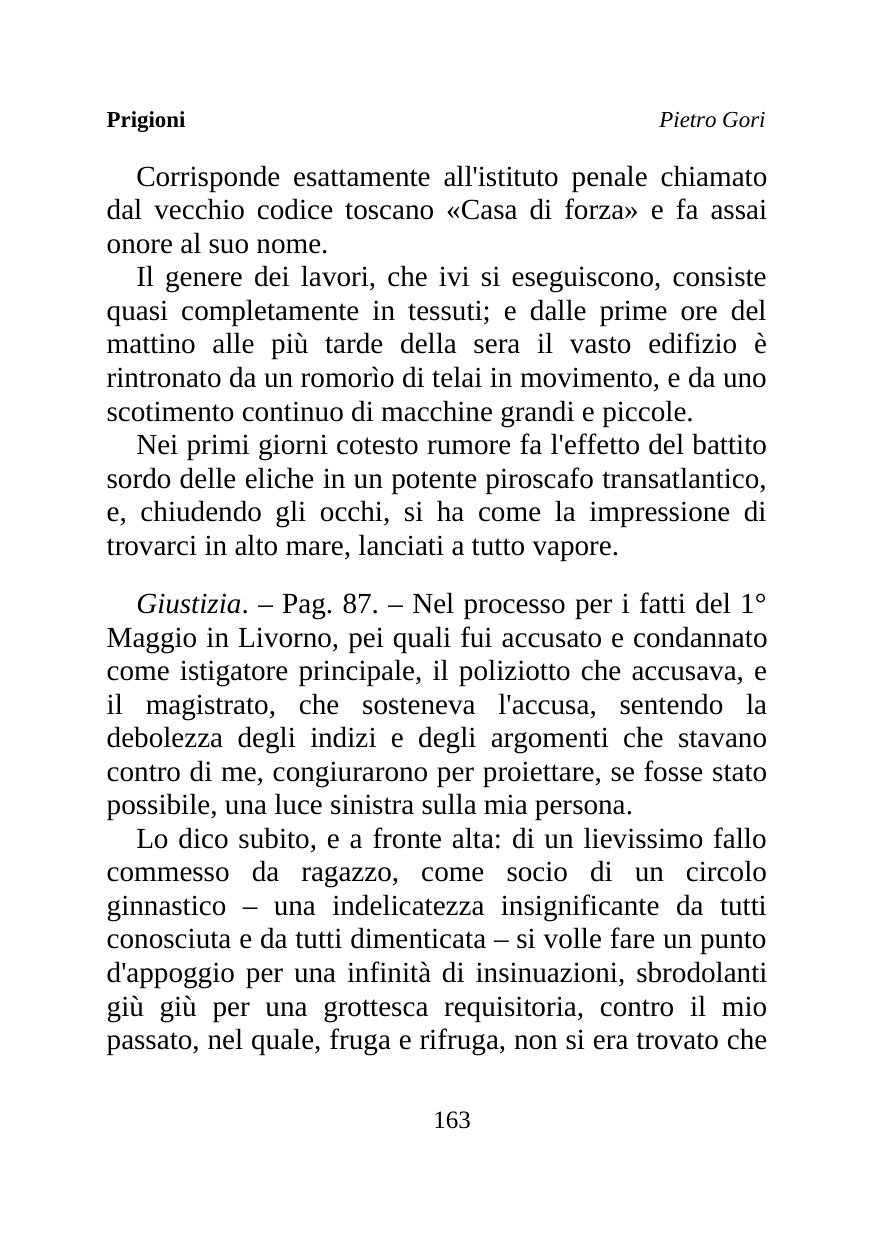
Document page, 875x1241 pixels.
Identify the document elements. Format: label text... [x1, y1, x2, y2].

text Giustizia. – Pag. 87. – Nel processo per i fatti del 1° Maggio in Livorno, pei quali fui accusato e condannato come istigatore principale, il poliziotto che accusava, e il magistrato, che sosteneva l'accusa, sentendo la debolezza degli indizi e degli argomenti che stavano contro di me, congiurarono per proiettare, se fosse stato possibile, una luce sinistra sulla mia persona. [106, 586, 768, 821]
text Il genere dei lavori, che ivi si eseguiscono, consiste quasi completamente in tessuti; e dalle prime ore del mattino alle più tarde della sera il vasto edifizio è rintronato da un romorìo di telai in movimento, e da uno scotimento continuo di macchine grandi e piccole. [106, 259, 768, 427]
text Corrisponde esattamente all'istituto penale chiamato dal vecchio codice toscano «Casa di forza» e fa assai onore al suo nome. [106, 159, 768, 259]
text Nei primi giorni cotesto rumore fa l'effetto del battito sordo delle eliche in un potente piroscafo transatlantico, e, chiudendo gli occhi, si ha come la impressione di trovarci in alto mare, lanciati a tutto vapore. [106, 427, 768, 561]
text Lo dico subito, e a fronte alta: di un lievissimo fallo commesso da ragazzo, come socio di un circolo ginnastico – una indelicatezza insignificante da tutti conosciuta e da tutti dimenticata – si volle fare un punto d'appoggio per una infinità di insinuazioni, sbrodolanti giù giù per una grottesca requisitoria, contro il mio passato, nel quale, fruga e rifruga, non si era trovato che [106, 821, 768, 1056]
